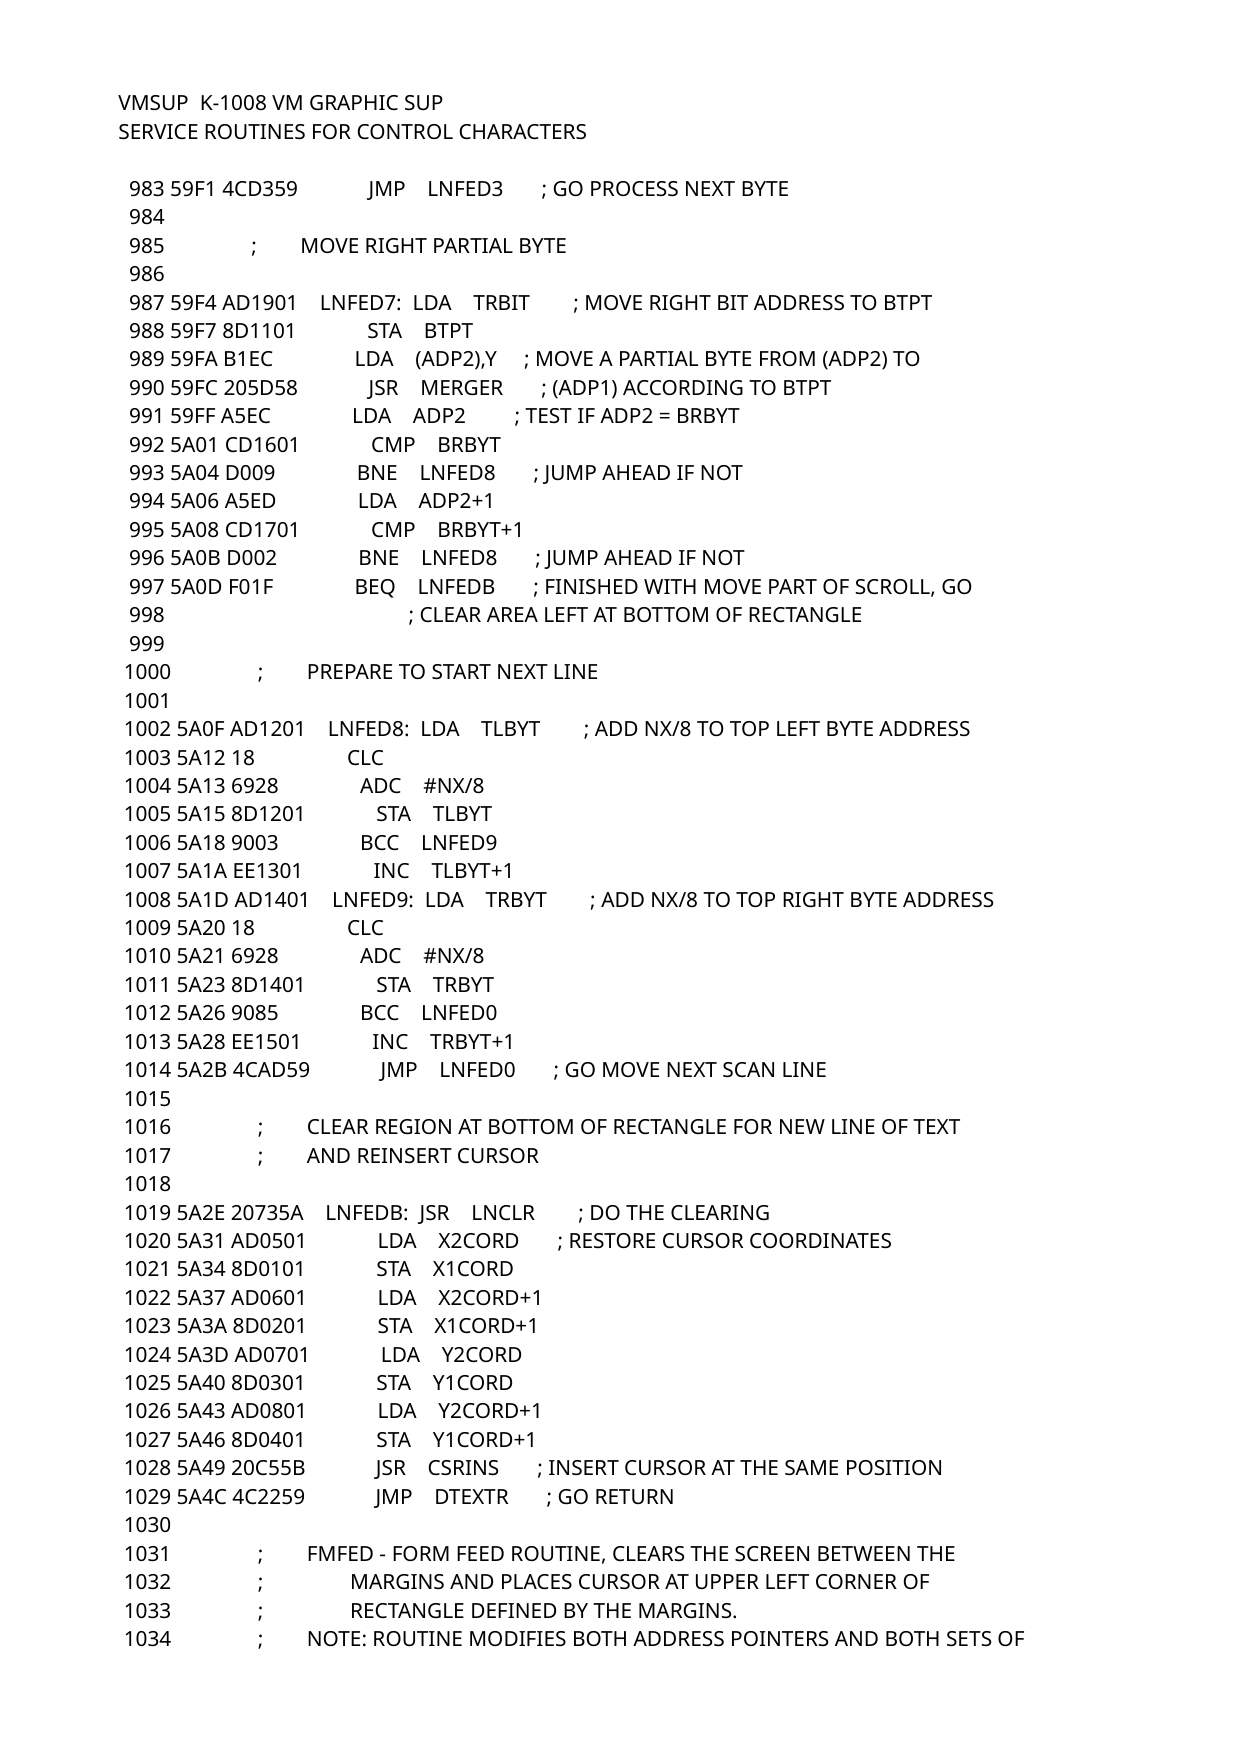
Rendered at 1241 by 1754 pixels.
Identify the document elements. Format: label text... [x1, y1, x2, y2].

text 989 59FA B1EC LDA (ADP2),Y ; MOVE A PARTIAL BYTE FROM (ADP2) TO [118, 344, 1152, 373]
text 1029 5A4C 4C2259 JMP DTEXTR ; GO RETURN [118, 1482, 1152, 1510]
text 1010 5A21 6928 ADC #NX/8 [118, 942, 1152, 970]
text 1022 5A37 AD0601 LDA X2CORD+1 [118, 1283, 1152, 1311]
text 1011 5A23 8D1401 STA TRBYT [118, 970, 1152, 998]
text 1019 5A2E 20735A LNFEDB: JSR LNCLR ; DO THE CLEARING [118, 1198, 1152, 1226]
text 985 ; MOVE RIGHT PARTIAL BYTE [118, 231, 1152, 259]
text 999 [118, 629, 1152, 657]
text 1026 5A43 AD0801 LDA Y2CORD+1 [118, 1397, 1152, 1425]
text 1021 5A34 8D0101 STA X1CORD [118, 1254, 1152, 1283]
text 987 59F4 AD1901 LNFED7: LDA TRBIT ; MOVE RIGHT BIT ADDRESS TO BTPT [118, 288, 1152, 316]
text 993 5A04 D009 BNE LNFED8 ; JUMP AHEAD IF NOT [118, 458, 1152, 487]
text 1014 5A2B 4CAD59 JMP LNFED0 ; GO MOVE NEXT SCAN LINE [118, 1055, 1152, 1084]
text 1028 5A49 20C55B JSR CSRINS ; INSERT CURSOR AT THE SAME POSITION [118, 1453, 1152, 1482]
text 983 59F1 4CD359 JMP LNFED3 ; GO PROCESS NEXT BYTE [118, 174, 1152, 202]
text 986 [118, 259, 1152, 288]
text 1009 5A20 18 CLC [118, 913, 1152, 942]
text 1027 5A46 8D0401 STA Y1CORD+1 [118, 1425, 1152, 1453]
text 1015 [118, 1084, 1152, 1112]
text 1030 [118, 1510, 1152, 1539]
text 1032 ; MARGINS AND PLACES CURSOR AT UPPER LEFT CORNER OF [118, 1567, 1152, 1596]
text 997 5A0D F01F BEQ LNFEDB ; FINISHED WITH MOVE PART OF SCROLL, GO [118, 572, 1152, 600]
text 1025 5A40 8D0301 STA Y1CORD [118, 1368, 1152, 1397]
text 996 5A0B D002 BNE LNFED8 ; JUMP AHEAD IF NOT [118, 543, 1152, 572]
text VMSUP K-1008 VM GRAPHIC SUP [118, 88, 1152, 117]
text 1024 5A3D AD0701 LDA Y2CORD [118, 1340, 1152, 1368]
text 991 59FF A5EC LDA ADP2 ; TEST IF ADP2 = BRBYT [118, 401, 1152, 430]
text 1012 5A26 9085 BCC LNFED0 [118, 998, 1152, 1027]
text 1013 5A28 EE1501 INC TRBYT+1 [118, 1027, 1152, 1055]
text 1004 5A13 6928 ADC #NX/8 [118, 771, 1152, 799]
text SERVICE ROUTINES FOR CONTROL CHARACTERS [118, 117, 1152, 145]
text 984 [118, 202, 1152, 231]
text 1033 ; RECTANGLE DEFINED BY THE MARGINS. [118, 1596, 1152, 1624]
text 992 5A01 CD1601 CMP BRBYT [118, 430, 1152, 458]
text 1007 5A1A EE1301 INC TLBYT+1 [118, 856, 1152, 885]
text 1017 ; AND REINSERT CURSOR [118, 1141, 1152, 1169]
text 1034 ; NOTE: ROUTINE MODIFIES BOTH ADDRESS POINTERS AND BOTH SETS OF [118, 1624, 1152, 1653]
text 1008 5A1D AD1401 LNFED9: LDA TRBYT ; ADD NX/8 TO TOP RIGHT BYTE ADDRESS [118, 885, 1152, 913]
text 1003 5A12 18 CLC [118, 743, 1152, 771]
text 1031 ; FMFED - FORM FEED ROUTINE, CLEARS THE SCREEN BETWEEN THE [118, 1539, 1152, 1567]
text 988 59F7 8D1101 STA BTPT [118, 316, 1152, 344]
text 995 5A08 CD1701 CMP BRBYT+1 [118, 515, 1152, 543]
text 1002 5A0F AD1201 LNFED8: LDA TLBYT ; ADD NX/8 TO TOP LEFT BYTE ADDRESS [118, 714, 1152, 743]
text 1016 ; CLEAR REGION AT BOTTOM OF RECTANGLE FOR NEW LINE OF TEXT [118, 1112, 1152, 1141]
text 1023 5A3A 8D0201 STA X1CORD+1 [118, 1311, 1152, 1340]
text 994 5A06 A5ED LDA ADP2+1 [118, 487, 1152, 515]
text 990 59FC 205D58 JSR MERGER ; (ADP1) ACCORDING TO BTPT [118, 373, 1152, 401]
text 1018 [118, 1169, 1152, 1198]
text 1005 5A15 8D1201 STA TLBYT [118, 799, 1152, 828]
text 1000 ; PREPARE TO START NEXT LINE [118, 657, 1152, 686]
text 1006 5A18 9003 BCC LNFED9 [118, 828, 1152, 856]
text 1001 [118, 686, 1152, 714]
text 1020 5A31 AD0501 LDA X2CORD ; RESTORE CURSOR COORDINATES [118, 1226, 1152, 1254]
text 998 ; CLEAR AREA LEFT AT BOTTOM OF RECTANGLE [118, 600, 1152, 629]
